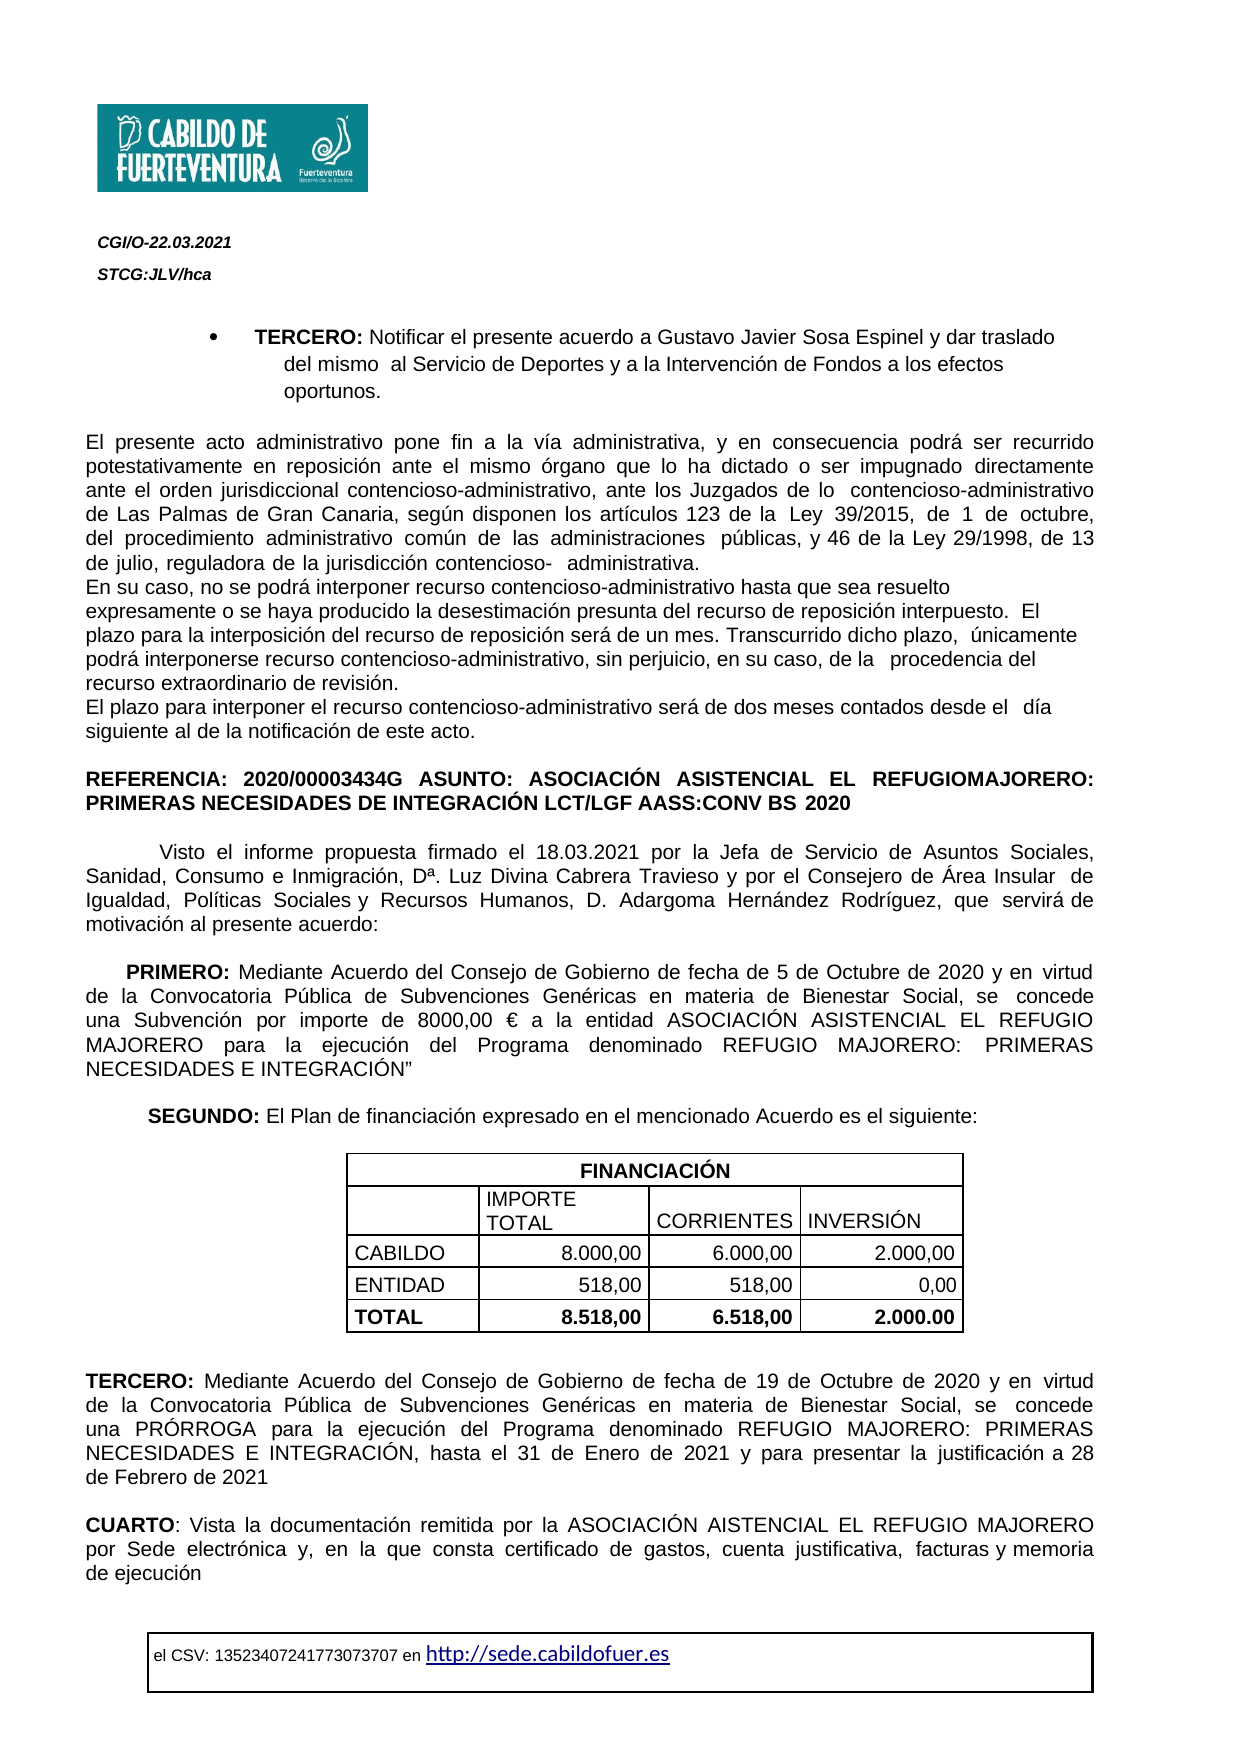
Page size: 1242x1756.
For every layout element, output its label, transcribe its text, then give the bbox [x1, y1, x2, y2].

subtitle REFERENCIA: 2020/00003434G ASUNTO: ASOCIACIÓN ASISTENCIAL EL REFUGIOMAJORERO: PRIMERAS NECESIDADES DE INTEGRACIÓN LCT/LGF AASS:CONV BS 2020 [85, 767, 1094, 815]
text Visto el informe propuesta firmado el 18.03.2021 por la Jefa de Servicio de Asuntos Sociales, Sanidad, Consumo e Inmigración, Dª. Luz Divina Cabrera Travieso y por el Consejero de Área Insular de Igualdad, Políticas Sociales y Recursos Humanos, D. Adargoma Hernández Rodríguez, que servirá de motivación al presente acuerdo: [85, 840, 1094, 936]
table_cell 6.000,00 [650, 1236, 800, 1266]
table_cell 6.518,00 [650, 1300, 800, 1331]
table_cell IMPORTE TOTAL [480, 1187, 648, 1234]
text TERCERO: Mediante Acuerdo del Consejo de Gobierno de fecha de 19 de Octubre de 2020 y en virtud de la Convocatoria Pública de Subvenciones Genéricas en materia de Bienestar Social, se concede una PRÓRROGA para la ejecución del Programa denominado REFUGIO MAJORERO: PRIMERAS NECESIDADES E INTEGRACIÓN, hasta el 31 de Enero de 2021 y para presentar la justificación a 28 de Febrero de 2021 [85, 1368, 1094, 1489]
table_cell ENTIDAD [348, 1268, 478, 1298]
text El presente acto administrativo pone fin a la vía administrativa, y en consecuencia podrá ser recurrido potestativamente en reposición ante el mismo órgano que lo ha dictado o ser impugnado directamente ante el orden jurisdiccional contencioso-administrativo, ante los Juzgados de lo contencioso-administrativo de Las Palmas de Gran Canaria, según disponen los artículos 123 de la Ley 39/2015, de 1 de octubre, del procedimiento administrativo común de las administraciones públicas, y 46 de la Ley 29/1998, de 13 de julio, reguladora de la jurisdicción contencioso- administrativa. [85, 429, 1094, 574]
table_cell 8.518,00 [480, 1300, 648, 1331]
text SEGUNDO: El Plan de financiación expresado en el mencionado Acuerdo es el siguiente: [148, 1104, 1106, 1128]
table_cell 0,00 [801, 1268, 962, 1298]
text CUARTO: Vista la documentación remitida por la ASOCIACIÓN AISTENCIAL EL REFUGIO MAJORERO por Sede electrónica y, en la que consta certificado de gastos, cuenta justificativa, facturas y memoria de ejecución [85, 1513, 1094, 1585]
list TERCERO: Notificar el presente acuerdo a Gustavo Javier Sosa Espinel y dar traslado del mismo al Servicio de Deportes y a la Intervención de Fondos a los efectos oportunos. [210, 325, 1078, 402]
table_cell 8.000,00 [480, 1236, 648, 1266]
table_cell 2.000,00 [801, 1236, 962, 1266]
table_cell TOTAL [348, 1300, 478, 1331]
text El plazo para interponer el recurso contencioso-administrativo será de dos meses contados desde el día siguiente al de la notificación de este acto. [85, 695, 1088, 743]
table_cell 518,00 [480, 1268, 648, 1298]
table_cell [348, 1187, 478, 1234]
table_cell CORRIENTES [650, 1187, 800, 1234]
text PRIMERO: Mediante Acuerdo del Consejo de Gobierno de fecha de 5 de Octubre de 2020 y en virtud de la Convocatoria Pública de Subvenciones Genéricas en materia de Bienestar Social, se concede una Subvención por importe de 8000,00 € a la entidad ASOCIACIÓN ASISTENCIAL EL REFUGIO MAJORERO para la ejecución del Programa denominado REFUGIO MAJORERO: PRIMERAS NECESIDADES E INTEGRACIÓN” [85, 960, 1094, 1081]
table_cell INVERSIÓN [801, 1187, 962, 1234]
table_header FINANCIACIÓN [348, 1154, 962, 1185]
table_cell 2.000.00 [801, 1300, 962, 1331]
text En su caso, no se podrá interponer recurso contencioso-administrativo hasta que sea resuelto expresamente o se haya producido la desestimación presunta del recurso de reposición interpuesto. El plazo para la interposición del recurso de reposición será de un mes. Transcurrido dicho plazo, únicamente podrá interponerse recurso contencioso-administrativo, sin perjuicio, en su caso, de la procedencia del recurso extraordinario de revisión. [85, 574, 1078, 695]
table_cell 518,00 [650, 1268, 800, 1298]
table_cell CABILDO [348, 1236, 478, 1266]
